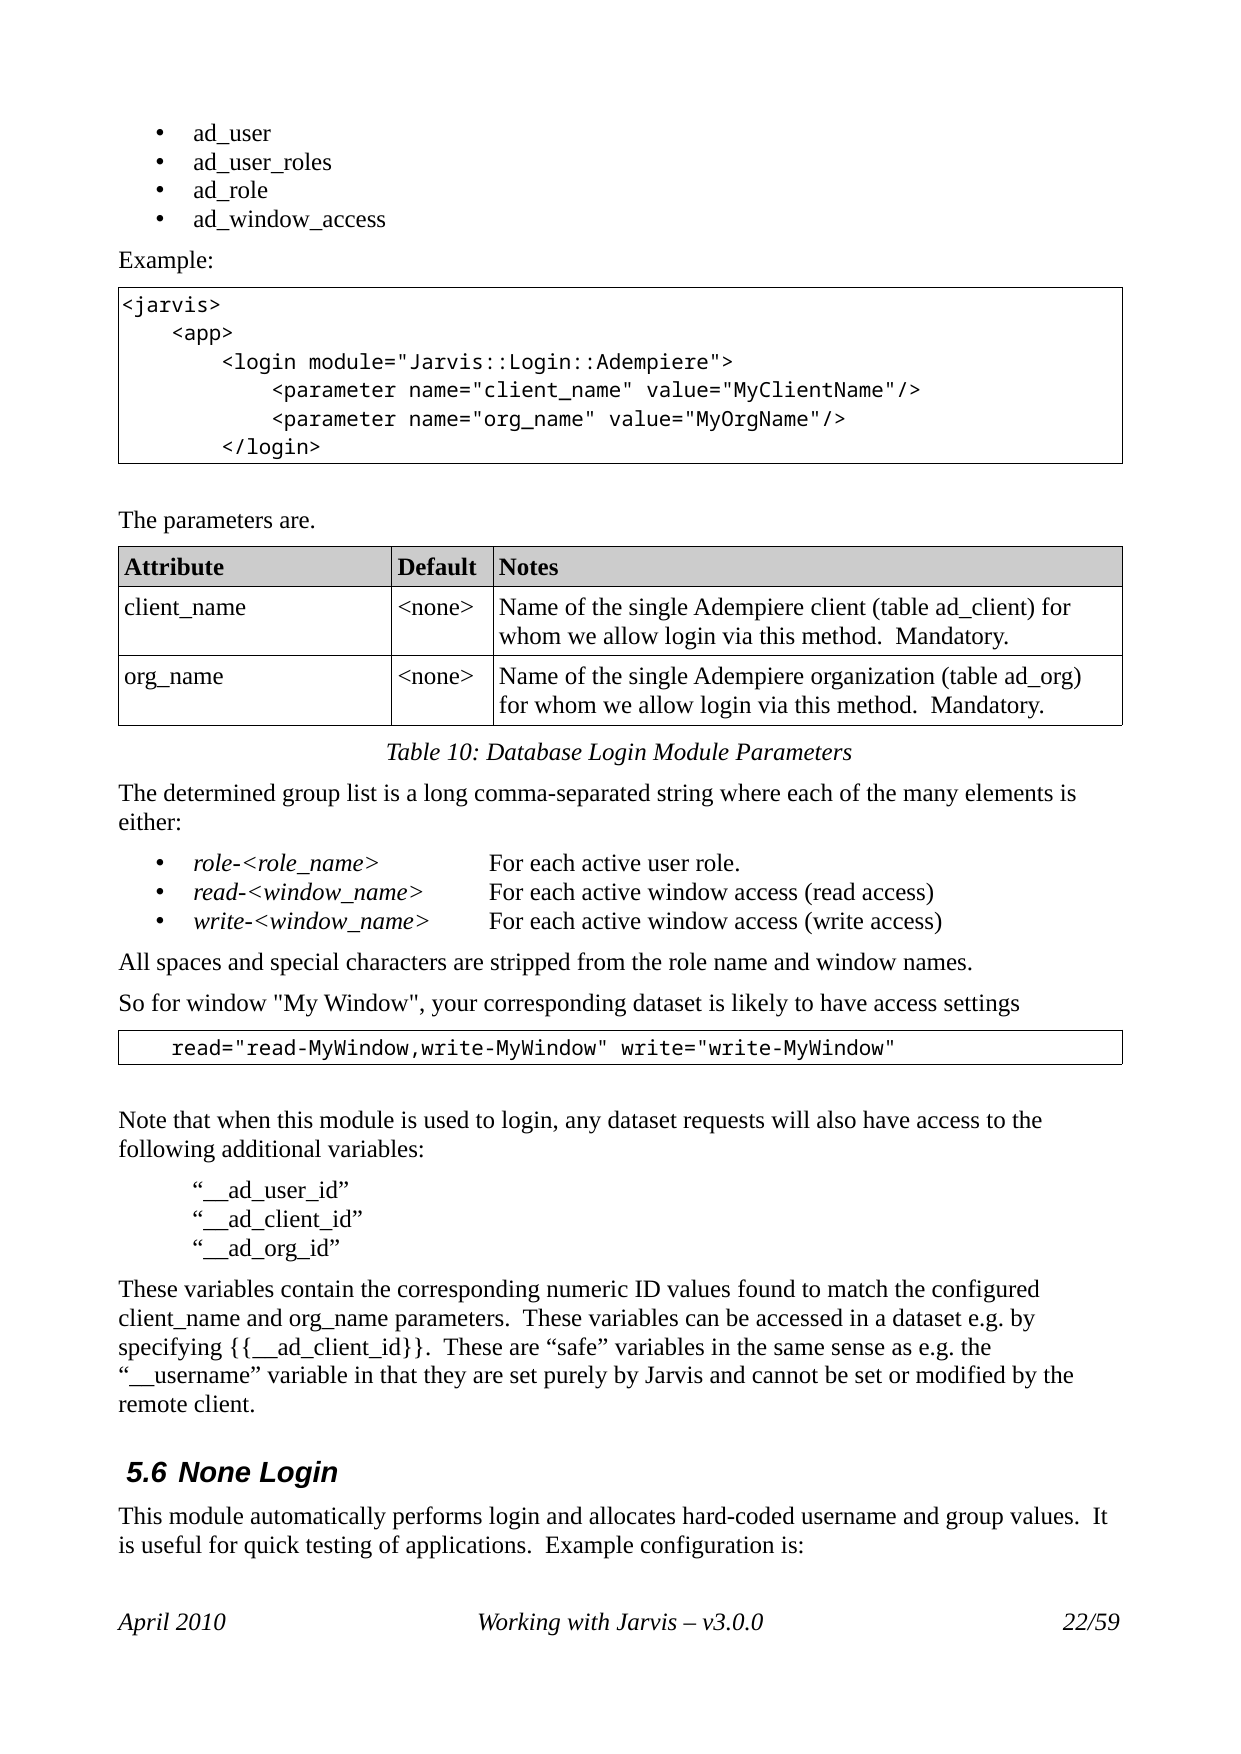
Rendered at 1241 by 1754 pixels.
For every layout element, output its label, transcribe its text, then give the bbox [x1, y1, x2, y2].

list role-<role_name> For each active user role. [156, 848, 1122, 877]
text The determined group list is a long comma-separated string where each of the many elements is either: [118, 778, 1122, 836]
list read-<window_name> For each active window access (read access) [156, 877, 1122, 906]
list ad_window_access [156, 204, 1122, 233]
table_cell <none> [392, 587, 493, 655]
text <parameter name="client_name" value="MyClientName"/> [119, 372, 1122, 401]
list ad_user_roles [156, 147, 1122, 176]
text The parameters are. [118, 505, 1122, 533]
table_header Attribute [119, 547, 391, 586]
text All spaces and special characters are stripped from the role name and window names. [118, 947, 1122, 976]
text <login module="Jarvis::Login::Adempiere"> [119, 344, 1122, 372]
text This module automatically performs login and allocates hard-coded username and group values. It is useful for quick testing of applications. Example configuration is: [118, 1501, 1122, 1559]
text “__ad_user_id” “__ad_client_id” “__ad_org_id” [118, 1175, 1122, 1262]
text <app> [119, 315, 1122, 344]
table_header Notes [494, 547, 1122, 586]
table_cell Name of the single Adempiere organization (table ad_org) for whom we allow login via this method. Mandatory. [494, 656, 1122, 724]
text <parameter name="org_name" value="MyOrgName"/> [119, 401, 1122, 429]
text So for window "My Window", your corresponding dataset is likely to have access settings [118, 988, 1122, 1017]
text Example: [118, 246, 1122, 274]
table_cell client_name [119, 587, 391, 655]
text <jarvis> [119, 288, 1122, 315]
table_header Default [392, 547, 493, 586]
text Note that when this module is used to login, any dataset requests will also have access to the following additional variables: [118, 1105, 1122, 1163]
list ad_user [156, 118, 1122, 147]
text Table 10: Database Login Module Parameters [118, 737, 1122, 766]
table_cell Name of the single Adempiere client (table ad_client) for whom we allow login via this method. Mandatory. [494, 587, 1122, 655]
list write-<window_name> For each active window access (write access) [156, 906, 1122, 934]
subtitle None Login [118, 1455, 1122, 1489]
list ad_role [156, 176, 1122, 204]
table_cell org_name [119, 656, 391, 724]
text These variables contain the corresponding numeric ID values found to match the configured client_name and org_name parameters. These variables can be accessed in a dataset e.g. by specifying {{__ad_client_id}}. These are “safe” variables in the same sense as e.g. the “__username” variable in that they are set purely by Jarvis and cannot be set or modified by the remote client. [118, 1274, 1122, 1418]
table_cell <none> [392, 656, 493, 724]
text read="read-MyWindow,write-MyWindow" write="write-MyWindow" [119, 1031, 1122, 1064]
text </login> [119, 429, 1122, 463]
